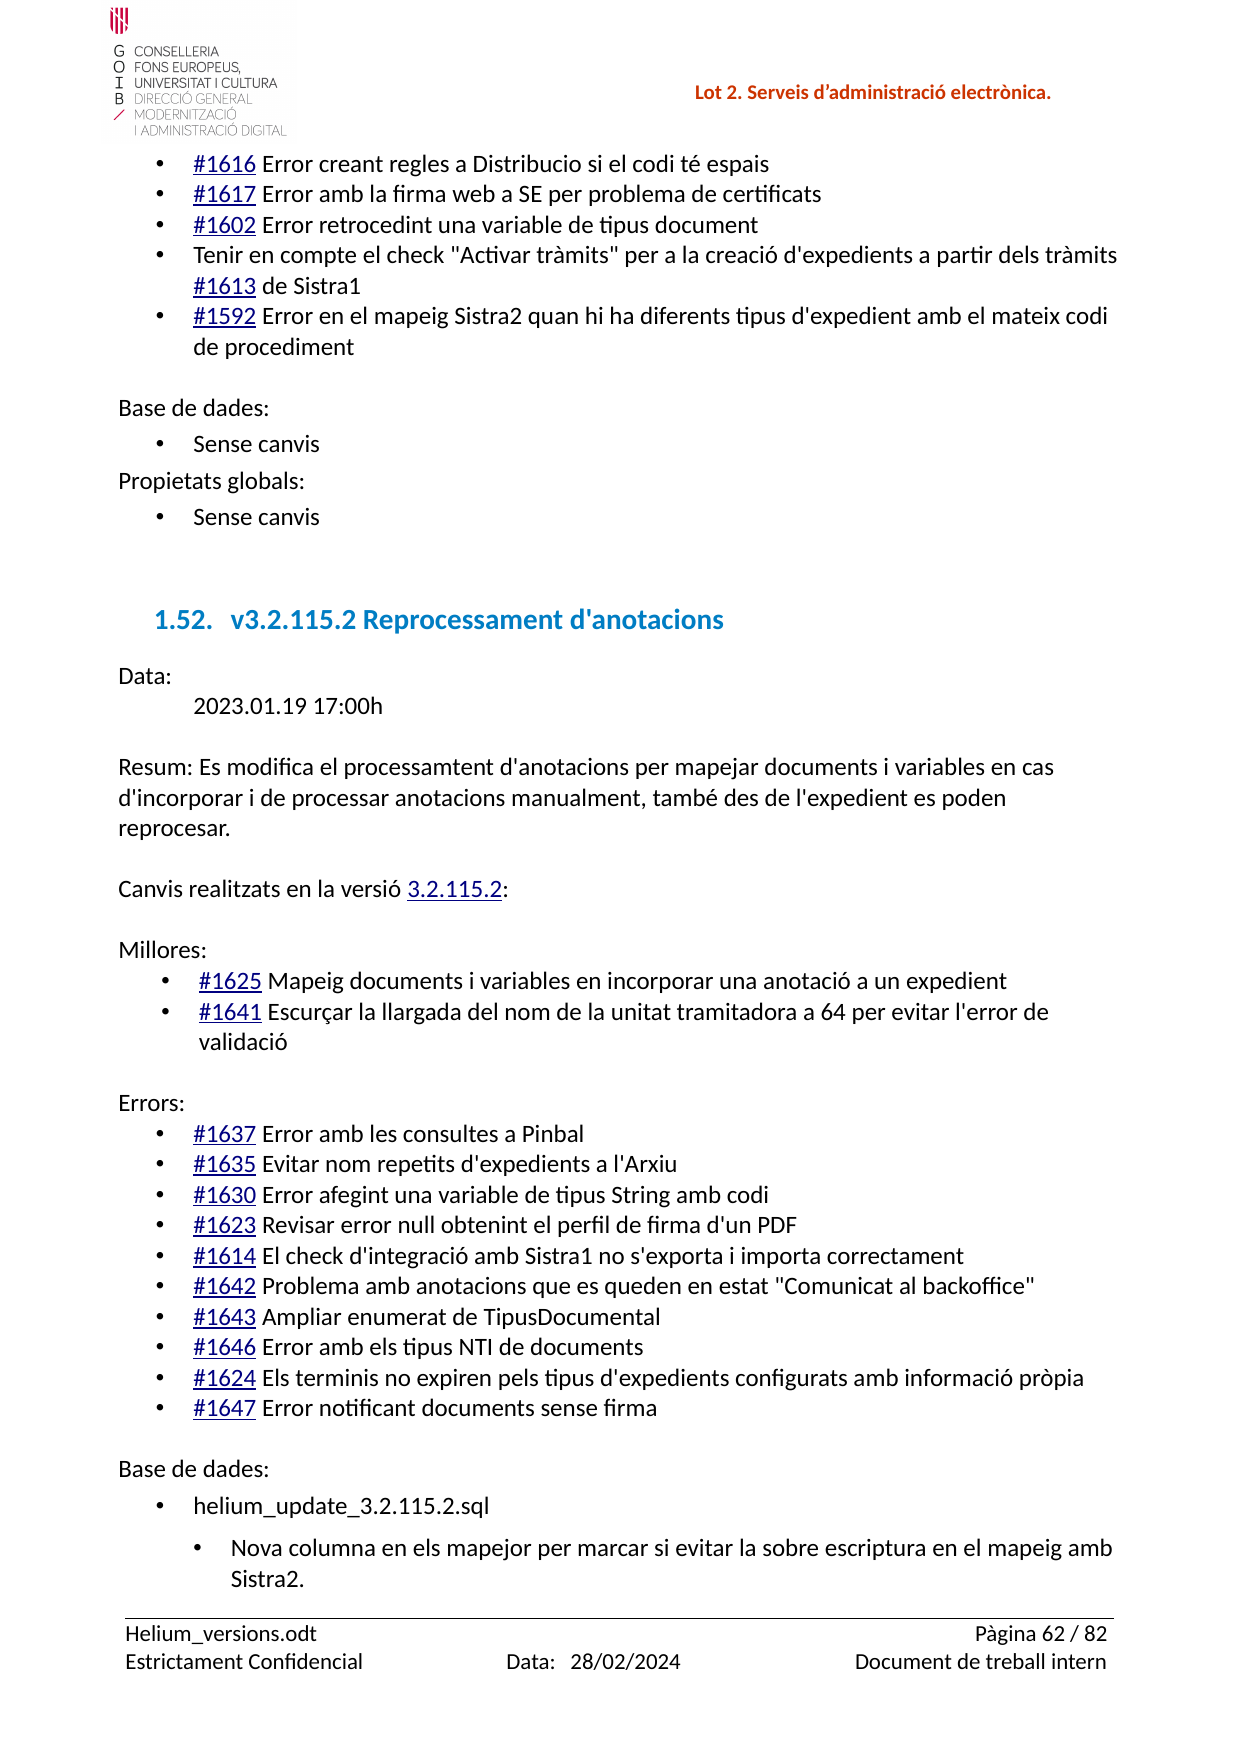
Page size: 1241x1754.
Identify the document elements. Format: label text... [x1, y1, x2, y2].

text Data: [118, 660, 1122, 691]
list #1646 Error amb els tipus NTI de documents [156, 1331, 1122, 1362]
list #1630 Error afegint una variable de tipus String amb codi [156, 1179, 1122, 1209]
list Sense canvis [156, 501, 1122, 532]
list helium_update_3.2.115.2.sql [156, 1490, 1122, 1521]
list #1625 Mapeig documents i variables en incorporar una anotació a un expedient [161, 965, 1122, 996]
list #1637 Error amb les consultes a Pinbal [156, 1118, 1122, 1148]
text Millores: [118, 935, 1122, 965]
list #1602 Error retrocedint una variable de tipus document [156, 209, 1122, 239]
text Propietats globals: [118, 465, 1122, 495]
list Sense canvis [156, 428, 1122, 459]
list #1616 Error creant regles a Distribucio si el codi té espais [156, 148, 1122, 178]
text 2023.01.19 17:00h [118, 691, 1122, 721]
list #1641 Escurçar la llargada del nom de la unitat tramitadora a 64 per evitar l'error de validació [161, 996, 1122, 1057]
text Base de dades: [118, 1453, 1122, 1484]
picture [100, 0, 297, 144]
list #1643 Ampliar enumerat de TipusDocumental [156, 1301, 1122, 1331]
text Canvis realitzats en la versió 3.2.115.2: [118, 874, 1122, 904]
subtitle v3.2.115.2 Reprocessament d'anotacions [153, 601, 1122, 636]
text Resum: Es modifica el processamtent d'anotacions per mapejar documents i variables en cas d'incorporar i de processar anotacions manualment, també des de l'expedient es poden reprocesar. [118, 752, 1122, 843]
list Nova columna en els mapejor per marcar si evitar la sobre escriptura en el mapeig amb Sistra2. [193, 1532, 1122, 1593]
list #1617 Error amb la firma web a SE per problema de certificats [156, 178, 1122, 209]
list #1642 Problema amb anotacions que es queden en estat "Comunicat al backoffice" [156, 1270, 1122, 1301]
list #1592 Error en el mapeig Sistra2 quan hi ha diferents tipus d'expedient amb el mateix codi de procediment [156, 300, 1122, 361]
list Tenir en compte el check "Activar tràmits" per a la creació d'expedients a partir dels tràmits #1613 de Sistra1 [156, 239, 1122, 300]
text Base de dades: [118, 392, 1122, 422]
list #1647 Error notificant documents sense firma [156, 1392, 1122, 1423]
list #1623 Revisar error null obtenint el perfil de firma d'un PDF [156, 1209, 1122, 1240]
list #1624 Els terminis no expiren pels tipus d'expedients configurats amb informació pròpia [156, 1362, 1122, 1392]
list #1635 Evitar nom repetits d'expedients a l'Arxiu [156, 1148, 1122, 1179]
list #1614 El check d'integració amb Sistra1 no s'exporta i importa correctament [156, 1240, 1122, 1270]
text Errors: [118, 1087, 1122, 1118]
